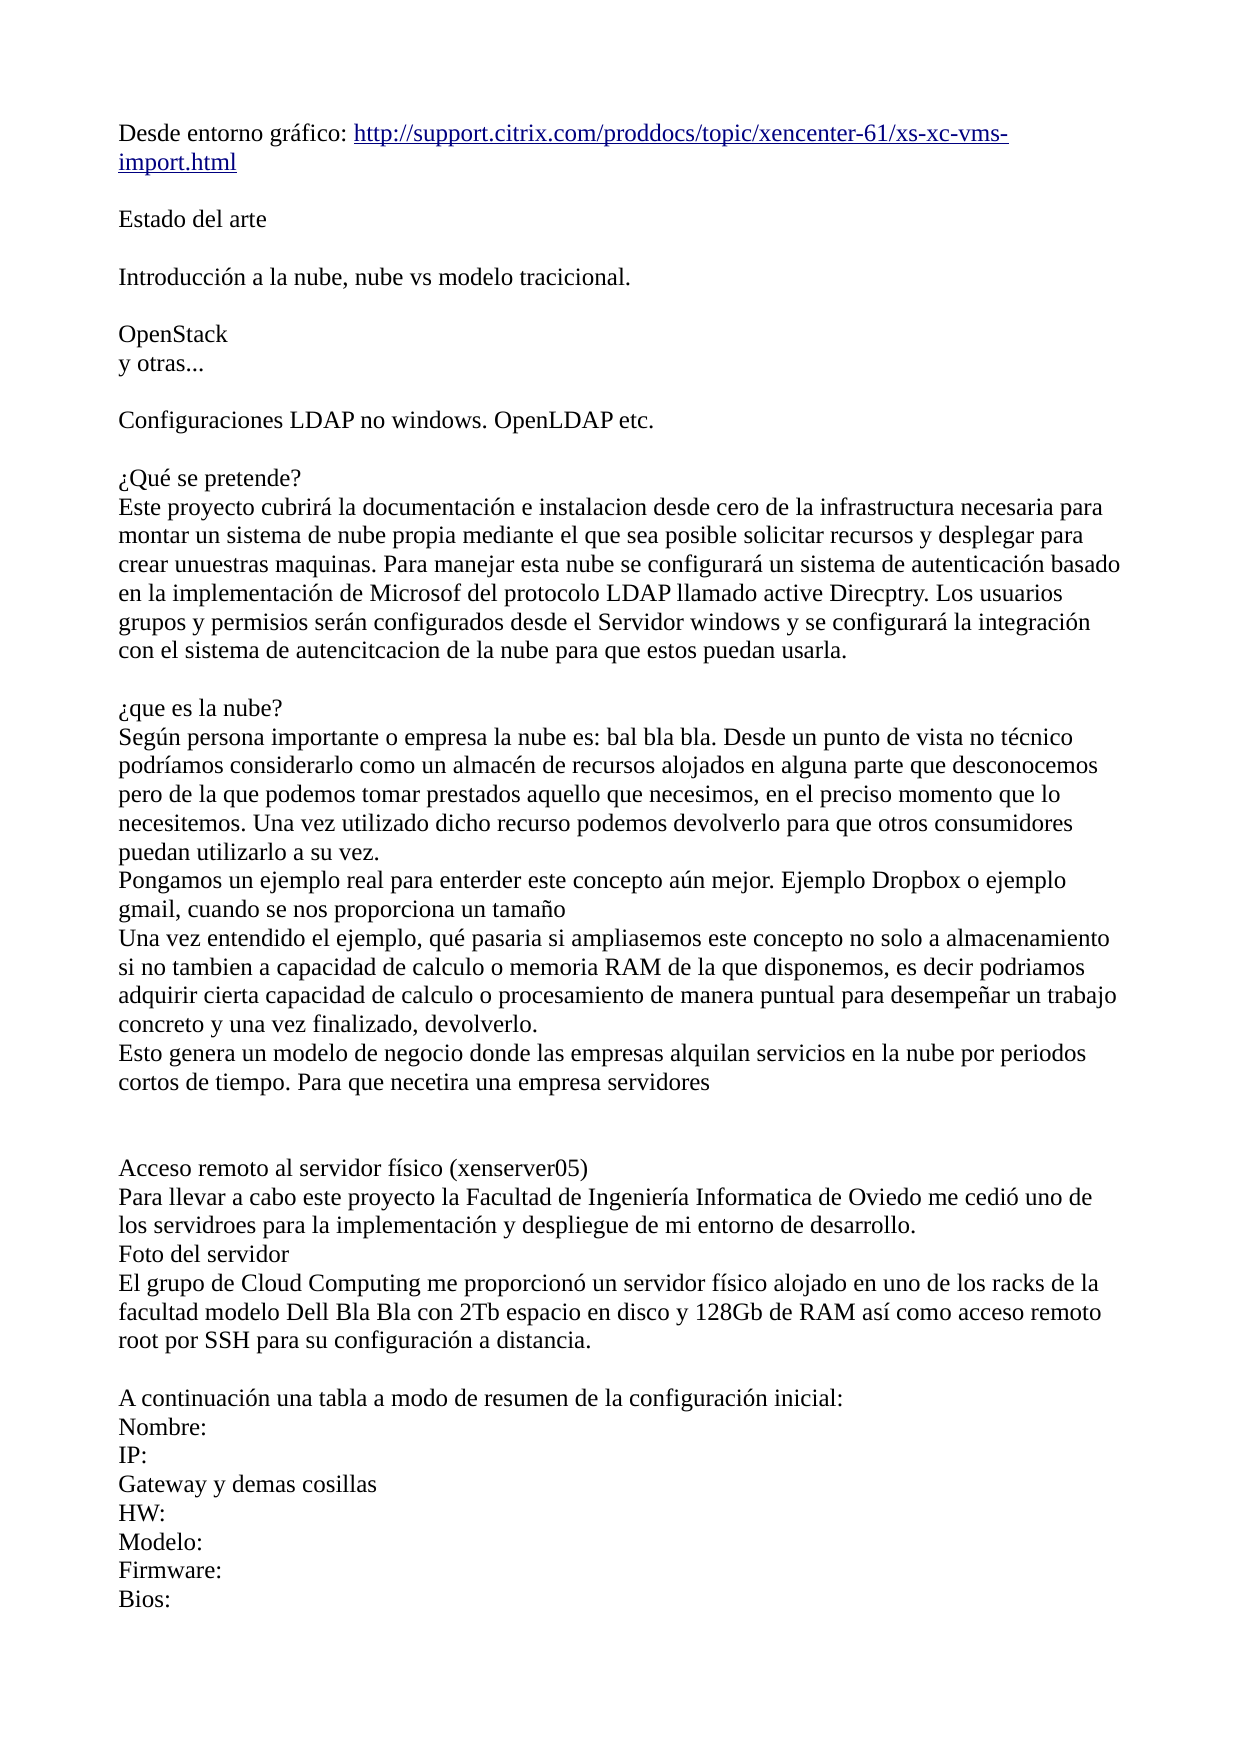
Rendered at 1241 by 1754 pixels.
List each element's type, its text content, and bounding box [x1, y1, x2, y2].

text IP: [118, 1441, 1122, 1469]
text Esto genera un modelo de negocio donde las empresas alquilan servicios en la nube por periodos cortos de tiempo. Para que necetira una empresa servidores [118, 1038, 1122, 1096]
text HW: [118, 1498, 1122, 1527]
text Gateway y demas cosillas [118, 1469, 1122, 1498]
text Según persona importante o empresa la nube es: bal bla bla. Desde un punto de vista no técnico podríamos considerarlo como un almacén de recursos alojados en alguna parte que desconocemos pero de la que podemos tomar prestados aquello que necesimos, en el preciso momento que lo necesitemos. Una vez utilizado dicho recurso podemos devolverlo para que otros consumidores puedan utilizarlo a su vez. [118, 722, 1122, 866]
text Configuraciones LDAP no windows. OpenLDAP etc. [118, 406, 1122, 434]
text y otras... [118, 348, 1122, 377]
text Acceso remoto al servidor físico (xenserver05) [118, 1153, 1122, 1182]
text Modelo: [118, 1527, 1122, 1556]
text Bios: [118, 1584, 1122, 1613]
text El grupo de Cloud Computing me proporcionó un servidor físico alojado en uno de los racks de la facultad modelo Dell Bla Bla con 2Tb espacio en disco y 128Gb de RAM así como acceso remoto root por SSH para su configuración a distancia. [118, 1268, 1122, 1354]
text Foto del servidor [118, 1239, 1122, 1268]
text ¿que es la nube? [118, 693, 1122, 722]
text Desde entorno gráfico: http://support.citrix.com/proddocs/topic/xencenter-61/xs-xc-vms-import.html [118, 118, 1122, 176]
text Para llevar a cabo este proyecto la Facultad de Ingeniería Informatica de Oviedo me cedió uno de los servidroes para la implementación y despliegue de mi entorno de desarrollo. [118, 1182, 1122, 1239]
text OpenStack [118, 319, 1122, 348]
text A continuación una tabla a modo de resumen de la configuración inicial: [118, 1383, 1122, 1412]
text Firmware: [118, 1556, 1122, 1584]
text Nombre: [118, 1412, 1122, 1441]
text Una vez entendido el ejemplo, qué pasaria si ampliasemos este concepto no solo a almacenamiento si no tambien a capacidad de calculo o memoria RAM de la que disponemos, es decir podriamos adquirir cierta capacidad de calculo o procesamiento de manera puntual para desempeñar un trabajo concreto y una vez finalizado, devolverlo. [118, 923, 1122, 1038]
text Pongamos un ejemplo real para enterder este concepto aún mejor. Ejemplo Dropbox o ejemplo gmail, cuando se nos proporciona un tamaño [118, 866, 1122, 923]
text Estado del arte [118, 204, 1122, 233]
text Introducción a la nube, nube vs modelo tracicional. [118, 262, 1122, 291]
text Este proyecto cubrirá la documentación e instalacion desde cero de la infrastructura necesaria para montar un sistema de nube propia mediante el que sea posible solicitar recursos y desplegar para crear unuestras maquinas. Para manejar esta nube se configurará un sistema de autenticación basado en la implementación de Microsof del protocolo LDAP llamado active Direcptry. Los usuarios grupos y permisios serán configurados desde el Servidor windows y se configurará la integración con el sistema de autencitcacion de la nube para que estos puedan usarla. [118, 492, 1122, 664]
text ¿Qué se pretende? [118, 463, 1122, 492]
